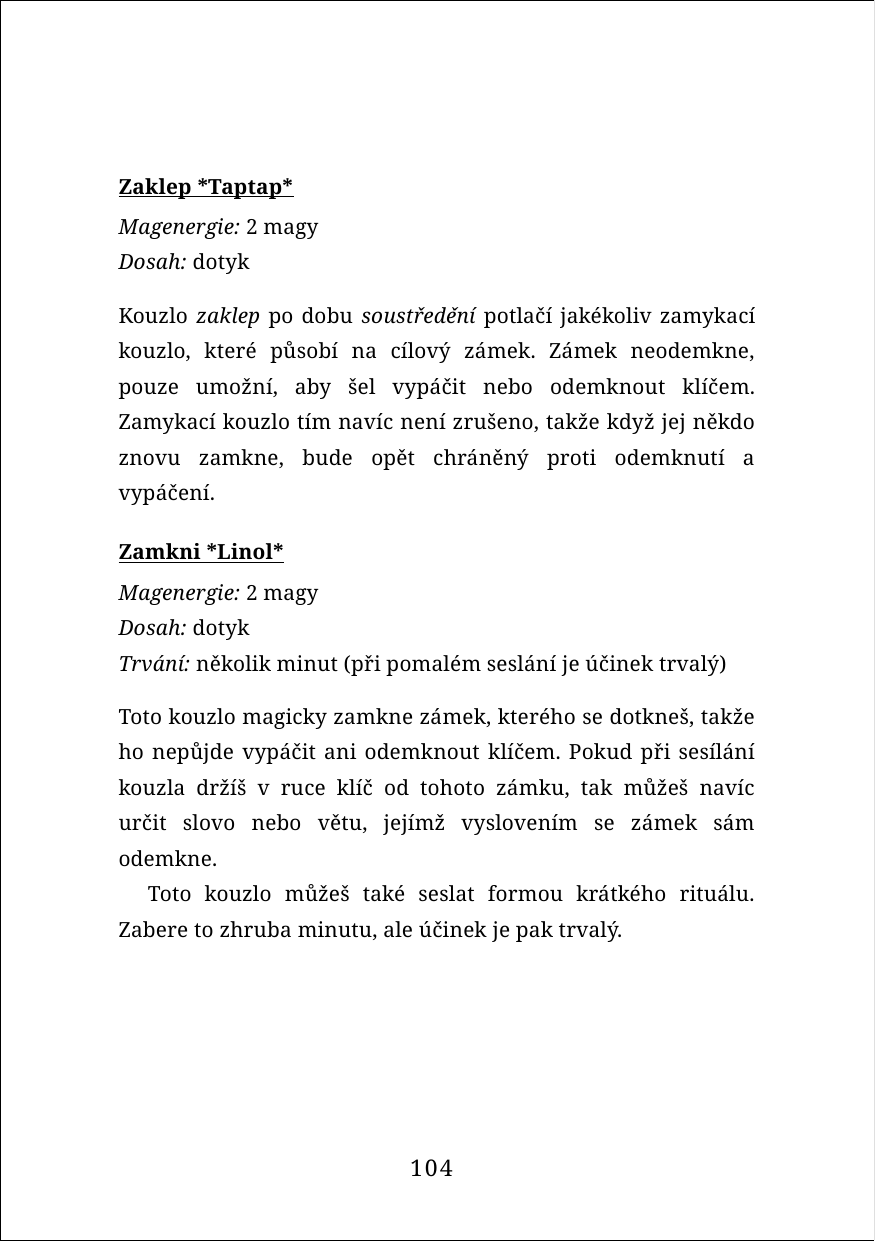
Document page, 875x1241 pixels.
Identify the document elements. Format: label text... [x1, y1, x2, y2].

text Magenergie: 2 magy Dosah: dotyk [118, 212, 756, 276]
subtitle Zaklep *Taptap* [118, 172, 756, 200]
text Magenergie: 2 magy Dosah: dotyk Trvání: několik minut (při pomalém seslání je účinek trvalý) [118, 578, 756, 677]
text Kouzlo zaklep po dobu soustředění potlačí jakékoliv zamykací kouzlo, které působí na cílový zámek. Zámek neodemkne, pouze umožní, aby šel vypáčit nebo odemknout klíčem. Zamykací kouzlo tím navíc není zrušeno, takže když jej někdo znovu zamkne, bude opět chráněný proti odemknutí a vypáčení. [118, 301, 756, 507]
subtitle Zamkni *Linol* [118, 537, 756, 566]
text Toto kouzlo magicky zamkne zámek, kterého se dotkneš, takže ho nepůjde vypáčit ani odemknout klíčem. Pokud při sesílání kouzla držíš v ruce klíč od tohoto zámku, tak můžeš navíc určit slovo nebo větu, jejímž vyslovením se zámek sám odemkne. Toto kouzlo můžeš také seslat formou krátkého rituálu. Zabere to zhruba minutu, ale účinek je pak trvalý. [118, 702, 756, 943]
